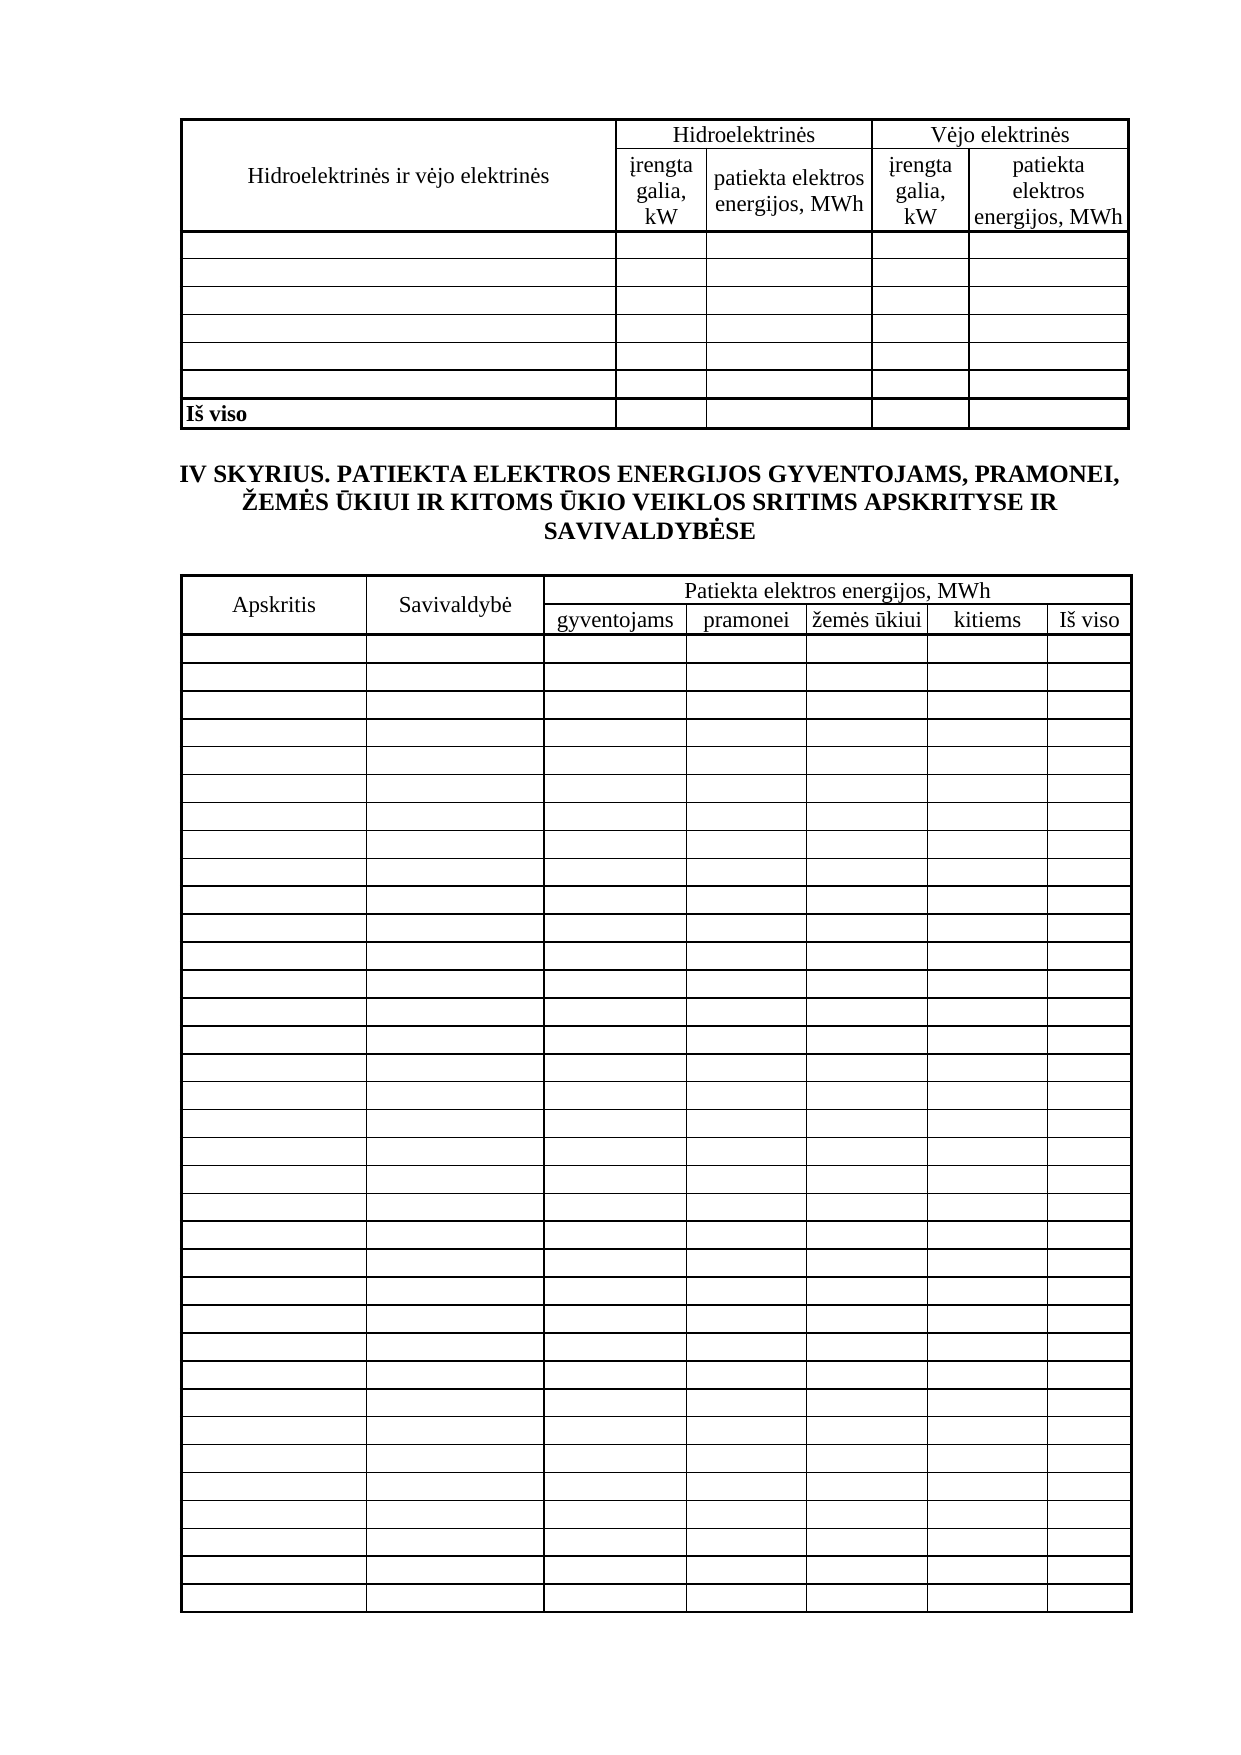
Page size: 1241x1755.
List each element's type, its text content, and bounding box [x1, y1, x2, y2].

table_cell [928, 1390, 932, 1416]
table_cell [362, 1278, 366, 1304]
table_cell [682, 720, 686, 746]
table_cell [362, 1473, 366, 1499]
table_cell [802, 1110, 806, 1137]
table_cell [367, 1306, 371, 1332]
table_cell Iš viso [1048, 605, 1130, 633]
table_cell [682, 999, 686, 1025]
table_cell [923, 943, 927, 969]
table_cell [928, 971, 932, 997]
table_cell [928, 803, 932, 829]
table_cell [802, 636, 806, 662]
table_cell [362, 915, 366, 941]
table_cell [1048, 1585, 1052, 1611]
table_cell [367, 664, 371, 690]
table_cell [1048, 1362, 1052, 1388]
table_cell [928, 1110, 932, 1137]
table_cell [807, 943, 811, 969]
table_cell [807, 1166, 811, 1192]
table_cell [928, 1027, 932, 1053]
table_cell [807, 1334, 811, 1360]
table_cell [1043, 971, 1047, 997]
table_cell [367, 915, 371, 941]
table_cell [682, 1306, 686, 1332]
table_cell [1043, 999, 1047, 1025]
table_cell [1043, 1362, 1047, 1388]
table_cell [362, 1390, 366, 1416]
table_cell [362, 1557, 366, 1583]
table_cell [707, 259, 711, 286]
table_cell įrengta galia, kW [617, 149, 706, 230]
table_cell [702, 315, 706, 341]
table_cell [1043, 1082, 1047, 1109]
table_cell [802, 999, 806, 1025]
table_cell [362, 1194, 366, 1220]
table_cell [367, 1473, 371, 1499]
table_cell [1043, 1027, 1047, 1053]
table_cell [807, 1278, 811, 1304]
table_cell [687, 943, 691, 969]
table_cell [807, 1557, 811, 1583]
table_cell [367, 1585, 371, 1611]
table_cell [807, 1082, 811, 1109]
table_cell [687, 831, 691, 857]
table_cell [923, 775, 927, 802]
table_cell [923, 1585, 927, 1611]
table_cell [362, 1110, 366, 1137]
table_cell [687, 887, 691, 913]
table_cell [682, 1055, 686, 1081]
table_cell [682, 1501, 686, 1527]
table_cell [362, 1362, 366, 1388]
table_cell [1048, 1138, 1052, 1164]
table_cell [923, 859, 927, 885]
table_cell [802, 1473, 806, 1499]
table_cell [362, 1445, 366, 1472]
table_cell [928, 1138, 932, 1164]
table_cell [687, 1501, 691, 1527]
table_cell [367, 747, 371, 774]
table_cell [362, 747, 366, 774]
table_cell [923, 1417, 927, 1444]
table_cell [1048, 664, 1052, 690]
table_cell [807, 720, 811, 746]
table_cell [807, 747, 811, 774]
table_cell [1043, 1306, 1047, 1332]
table_cell [362, 943, 366, 969]
table_cell [687, 1390, 691, 1416]
table_cell [1048, 747, 1052, 774]
table_cell [1048, 1278, 1052, 1304]
table_cell [367, 1250, 371, 1276]
table_cell [928, 1306, 932, 1332]
table_cell [923, 1278, 927, 1304]
table_cell [362, 1166, 366, 1192]
table_cell [928, 1473, 932, 1499]
table_cell [802, 1417, 806, 1444]
table_cell [687, 971, 691, 997]
table_cell [687, 999, 691, 1025]
table_cell [362, 1529, 366, 1555]
table_cell [682, 1138, 686, 1164]
table_cell [802, 1250, 806, 1276]
table_cell [928, 1362, 932, 1388]
table_cell [928, 831, 932, 857]
table_cell [1043, 1334, 1047, 1360]
table_cell [362, 775, 366, 802]
table_cell [923, 664, 927, 690]
table_cell [1043, 1250, 1047, 1276]
table_cell [802, 775, 806, 802]
table_cell [807, 1306, 811, 1332]
table_cell [807, 1473, 811, 1499]
table_cell [367, 1027, 371, 1053]
table_cell [1048, 1250, 1052, 1276]
table_cell [362, 803, 366, 829]
table_cell [928, 775, 932, 802]
table_cell [362, 1027, 366, 1053]
table_cell [682, 747, 686, 774]
table_cell [1043, 803, 1047, 829]
table_cell [682, 1110, 686, 1137]
table_cell [682, 664, 686, 690]
table_cell [802, 1390, 806, 1416]
table_cell [807, 1222, 811, 1248]
table_cell [923, 720, 927, 746]
table_cell [682, 1278, 686, 1304]
table_cell [682, 1222, 686, 1248]
table_cell [367, 636, 371, 662]
table_cell [923, 1138, 927, 1164]
table_cell [928, 1166, 932, 1192]
table_cell [1048, 887, 1052, 913]
table_cell [928, 887, 932, 913]
table_cell [682, 1166, 686, 1192]
table_cell [687, 1055, 691, 1081]
table_cell [367, 1417, 371, 1444]
table_cell [923, 831, 927, 857]
table_cell patiekta elektros energijos, MWh [707, 149, 871, 230]
table_cell [923, 1222, 927, 1248]
table_cell [707, 371, 711, 397]
table_cell [687, 915, 691, 941]
table_cell [367, 943, 371, 969]
table_cell [1043, 1445, 1047, 1472]
table_cell [1048, 1445, 1052, 1472]
table_cell [923, 1390, 927, 1416]
table_cell [682, 1082, 686, 1109]
table_cell [1043, 831, 1047, 857]
table_cell [802, 1529, 806, 1555]
table_cell [367, 1055, 371, 1081]
table_cell [1043, 1110, 1047, 1137]
table_cell [682, 1250, 686, 1276]
table_cell [367, 1110, 371, 1137]
text IV SKYRIUS. PATIEKTA ELEKTROS ENERGIJOS GYVENTOJAMS, PRAMONEI, ŽEMĖS ŪKIUI IR KITOMS ŪKIO VEIKLOS SRITIMS APSKRITYSE IR SAVIVALDYBĖSE [177, 459, 1122, 545]
table_cell [807, 915, 811, 941]
table_cell gyventojams [545, 605, 686, 633]
table_cell [802, 1362, 806, 1388]
table_cell [362, 859, 366, 885]
table_cell [682, 1417, 686, 1444]
table_cell [807, 803, 811, 829]
table_cell [928, 1055, 932, 1081]
table_header Savivaldybė [367, 577, 543, 633]
table_cell [1048, 859, 1052, 885]
table_cell [687, 859, 691, 885]
table_cell [802, 1585, 806, 1611]
table_cell [802, 1306, 806, 1332]
table_cell [923, 803, 927, 829]
table_cell [1043, 915, 1047, 941]
table_cell [807, 1194, 811, 1220]
table_cell [362, 1417, 366, 1444]
table_cell [682, 887, 686, 913]
table_cell [687, 747, 691, 774]
table_cell [802, 692, 806, 718]
table_cell [1048, 1194, 1052, 1220]
table_cell [682, 1334, 686, 1360]
table_cell [1043, 1166, 1047, 1192]
table_cell [923, 1445, 927, 1472]
table_cell [362, 1334, 366, 1360]
table_cell [682, 1445, 686, 1472]
table_cell [682, 775, 686, 802]
table_cell [807, 831, 811, 857]
table_cell [928, 1334, 932, 1360]
table_cell [928, 1529, 932, 1555]
table_cell [928, 1194, 932, 1220]
table_cell [1048, 1222, 1052, 1248]
table_cell [687, 1334, 691, 1360]
table_cell [1048, 1334, 1052, 1360]
table_cell [362, 1138, 366, 1164]
table_header Apskritis [183, 577, 366, 633]
table_cell [802, 720, 806, 746]
table_cell [807, 1250, 811, 1276]
table_cell [802, 1445, 806, 1472]
table_cell [923, 747, 927, 774]
table_cell įrengta galia, kW [873, 149, 968, 230]
table_cell [687, 1166, 691, 1192]
table_cell [362, 1082, 366, 1109]
table_cell [1048, 915, 1052, 941]
table_cell [367, 831, 371, 857]
table_cell [928, 943, 932, 969]
table_cell [682, 943, 686, 969]
table_cell [1043, 747, 1047, 774]
table_cell [687, 1557, 691, 1583]
table_cell [687, 1250, 691, 1276]
table_cell [923, 1306, 927, 1332]
table_cell [367, 775, 371, 802]
table_cell [687, 1473, 691, 1499]
table_cell [687, 1222, 691, 1248]
table_cell [702, 233, 706, 258]
table_cell [807, 1138, 811, 1164]
table_cell [807, 775, 811, 802]
table_cell [1043, 775, 1047, 802]
table_cell [802, 1501, 806, 1527]
table_cell [923, 1529, 927, 1555]
table_cell [682, 1390, 686, 1416]
table_cell [923, 636, 927, 662]
table_cell [802, 664, 806, 690]
table_cell [682, 831, 686, 857]
table_cell [928, 999, 932, 1025]
table_cell [362, 636, 366, 662]
table_cell [1048, 720, 1052, 746]
table_cell [1043, 1194, 1047, 1220]
table_cell [1043, 943, 1047, 969]
table_cell [367, 1194, 371, 1220]
table_cell [807, 692, 811, 718]
table_cell [807, 1529, 811, 1555]
table_cell [923, 1027, 927, 1053]
table_cell [362, 692, 366, 718]
table_cell [682, 1473, 686, 1499]
table_cell [1048, 1027, 1052, 1053]
table_cell [1043, 859, 1047, 885]
table_cell [1043, 1278, 1047, 1304]
table_cell [1043, 1501, 1047, 1527]
table_cell [802, 1222, 806, 1248]
table_cell [923, 915, 927, 941]
table_cell [807, 1390, 811, 1416]
table_cell [1043, 1390, 1047, 1416]
table_cell [923, 1362, 927, 1388]
table_cell [928, 692, 932, 718]
table_cell [923, 692, 927, 718]
table_cell [802, 1194, 806, 1220]
table_cell [367, 1082, 371, 1109]
table_cell [1048, 1417, 1052, 1444]
table_cell [807, 999, 811, 1025]
table_cell [807, 1417, 811, 1444]
table_cell [1043, 664, 1047, 690]
table_cell [367, 999, 371, 1025]
table_cell [682, 1362, 686, 1388]
table_cell [923, 971, 927, 997]
table_cell [682, 859, 686, 885]
table_cell [367, 1557, 371, 1583]
table_cell [802, 803, 806, 829]
table_cell [702, 287, 706, 313]
table_cell [928, 636, 932, 662]
table_cell [923, 1110, 927, 1137]
table_cell [1048, 999, 1052, 1025]
table_cell [802, 1082, 806, 1109]
table_cell [802, 887, 806, 913]
table_cell [682, 636, 686, 662]
table_cell [682, 1557, 686, 1583]
table_cell [687, 720, 691, 746]
table_cell [682, 1529, 686, 1555]
table_cell [682, 692, 686, 718]
table_cell [1043, 1585, 1047, 1611]
table_cell [707, 287, 711, 313]
table_cell [687, 1529, 691, 1555]
table_cell [923, 1082, 927, 1109]
table_header Hidroelektrinės ir vėjo elektrinės [183, 121, 615, 230]
table_cell [362, 664, 366, 690]
table_cell [1048, 1473, 1052, 1499]
table_cell [1048, 1529, 1052, 1555]
table_cell [928, 664, 932, 690]
table_cell [923, 1250, 927, 1276]
table_cell [1048, 971, 1052, 997]
table_cell [1043, 1473, 1047, 1499]
table_cell [928, 1445, 932, 1472]
table_cell [928, 1501, 932, 1527]
table_cell [1048, 692, 1052, 718]
table_cell [367, 1529, 371, 1555]
table_cell [1048, 1390, 1052, 1416]
table_cell [367, 887, 371, 913]
table_cell pramonei [687, 605, 806, 633]
table_cell [1048, 775, 1052, 802]
table_cell kitiems [928, 605, 1047, 633]
table_cell [362, 887, 366, 913]
table_cell [362, 1055, 366, 1081]
table_cell [687, 664, 691, 690]
table_cell [687, 1027, 691, 1053]
table_cell [687, 1362, 691, 1388]
table_cell [807, 1055, 811, 1081]
table_cell [1048, 1306, 1052, 1332]
table_cell [1043, 636, 1047, 662]
table_cell [802, 1278, 806, 1304]
table_cell [802, 971, 806, 997]
table_cell [362, 1250, 366, 1276]
table_cell [702, 400, 706, 427]
table_cell [682, 971, 686, 997]
table_cell [367, 720, 371, 746]
table_cell [923, 1194, 927, 1220]
table_cell [367, 1334, 371, 1360]
table_cell [687, 1194, 691, 1220]
table_cell [1048, 803, 1052, 829]
table_cell [928, 747, 932, 774]
table_cell žemės ūkiui [807, 605, 927, 633]
table_cell [362, 1306, 366, 1332]
table_cell [1043, 1557, 1047, 1583]
table_cell [807, 1027, 811, 1053]
table_cell [687, 1082, 691, 1109]
table_cell [807, 636, 811, 662]
table_cell [923, 1557, 927, 1583]
table_cell [1043, 887, 1047, 913]
table_cell [923, 999, 927, 1025]
table_cell [362, 1585, 366, 1611]
table_cell [367, 692, 371, 718]
table_cell [1043, 1529, 1047, 1555]
table_cell [1048, 1557, 1052, 1583]
table_cell [362, 720, 366, 746]
table_cell [687, 803, 691, 829]
table_cell [923, 887, 927, 913]
table_cell [807, 1585, 811, 1611]
table_cell [928, 915, 932, 941]
table_cell [923, 1166, 927, 1192]
table_cell [928, 720, 932, 746]
table_cell [802, 1138, 806, 1164]
table_cell [923, 1055, 927, 1081]
table_cell [1043, 1222, 1047, 1248]
table_cell [1048, 1501, 1052, 1527]
table_cell [707, 315, 711, 341]
table_cell [923, 1334, 927, 1360]
table_cell [682, 1585, 686, 1611]
table_cell [928, 1278, 932, 1304]
table_cell [687, 1138, 691, 1164]
table_cell [687, 1585, 691, 1611]
table_cell [928, 1557, 932, 1583]
table_cell [1043, 1417, 1047, 1444]
table_cell [807, 664, 811, 690]
table_cell [682, 1194, 686, 1220]
table_cell [802, 1334, 806, 1360]
table_cell [367, 1278, 371, 1304]
table_cell [1048, 1055, 1052, 1081]
table_cell [928, 1585, 932, 1611]
table_cell [702, 259, 706, 286]
table_cell [707, 233, 711, 258]
table_cell [367, 1445, 371, 1472]
table_cell [702, 371, 706, 397]
table_cell [928, 1082, 932, 1109]
table_cell [707, 343, 711, 369]
table_cell [682, 915, 686, 941]
table_cell [687, 1306, 691, 1332]
table_cell [687, 1278, 691, 1304]
table_cell [687, 636, 691, 662]
table_cell [1043, 720, 1047, 746]
table_cell [928, 1250, 932, 1276]
table_cell [928, 1222, 932, 1248]
table_cell [928, 859, 932, 885]
table_cell [687, 1417, 691, 1444]
table_cell [802, 747, 806, 774]
table_cell [807, 971, 811, 997]
table_cell patiekta elektros energijos, MWh [970, 149, 1127, 230]
table_cell [1048, 943, 1052, 969]
table_cell [367, 1362, 371, 1388]
table_cell [362, 999, 366, 1025]
table_cell [367, 1501, 371, 1527]
table_cell [802, 831, 806, 857]
table_cell [1048, 1166, 1052, 1192]
table_cell [1048, 1110, 1052, 1137]
table_cell [1048, 636, 1052, 662]
table_cell [807, 1445, 811, 1472]
table_cell [807, 859, 811, 885]
table_cell [362, 831, 366, 857]
table_cell [1043, 1138, 1047, 1164]
table_cell [807, 1501, 811, 1527]
table_cell [928, 1417, 932, 1444]
table_cell [687, 692, 691, 718]
table_cell [807, 887, 811, 913]
table_cell [367, 1390, 371, 1416]
table_cell [1043, 692, 1047, 718]
table_cell [1043, 1055, 1047, 1081]
table_cell [362, 971, 366, 997]
table_cell [1048, 1082, 1052, 1109]
table_cell [687, 1445, 691, 1472]
table_cell [802, 1027, 806, 1053]
table_cell [687, 1110, 691, 1137]
table_cell [807, 1362, 811, 1388]
table_cell [802, 1166, 806, 1192]
table_cell [362, 1222, 366, 1248]
table_cell [802, 1055, 806, 1081]
table_cell [687, 775, 691, 802]
table_cell [802, 859, 806, 885]
table_cell [362, 1501, 366, 1527]
table_cell [923, 1501, 927, 1527]
table_cell [807, 1110, 811, 1137]
table_cell [367, 971, 371, 997]
table_cell [367, 1222, 371, 1248]
table_cell [682, 803, 686, 829]
table_cell [367, 1166, 371, 1192]
table_cell [682, 1027, 686, 1053]
table_cell [367, 859, 371, 885]
table_cell [802, 943, 806, 969]
table_cell [702, 343, 706, 369]
table_cell [707, 400, 711, 427]
table_cell [802, 1557, 806, 1583]
table_cell [802, 915, 806, 941]
table_cell [923, 1473, 927, 1499]
table_cell [367, 1138, 371, 1164]
table_cell [1048, 831, 1052, 857]
table_cell [367, 803, 371, 829]
